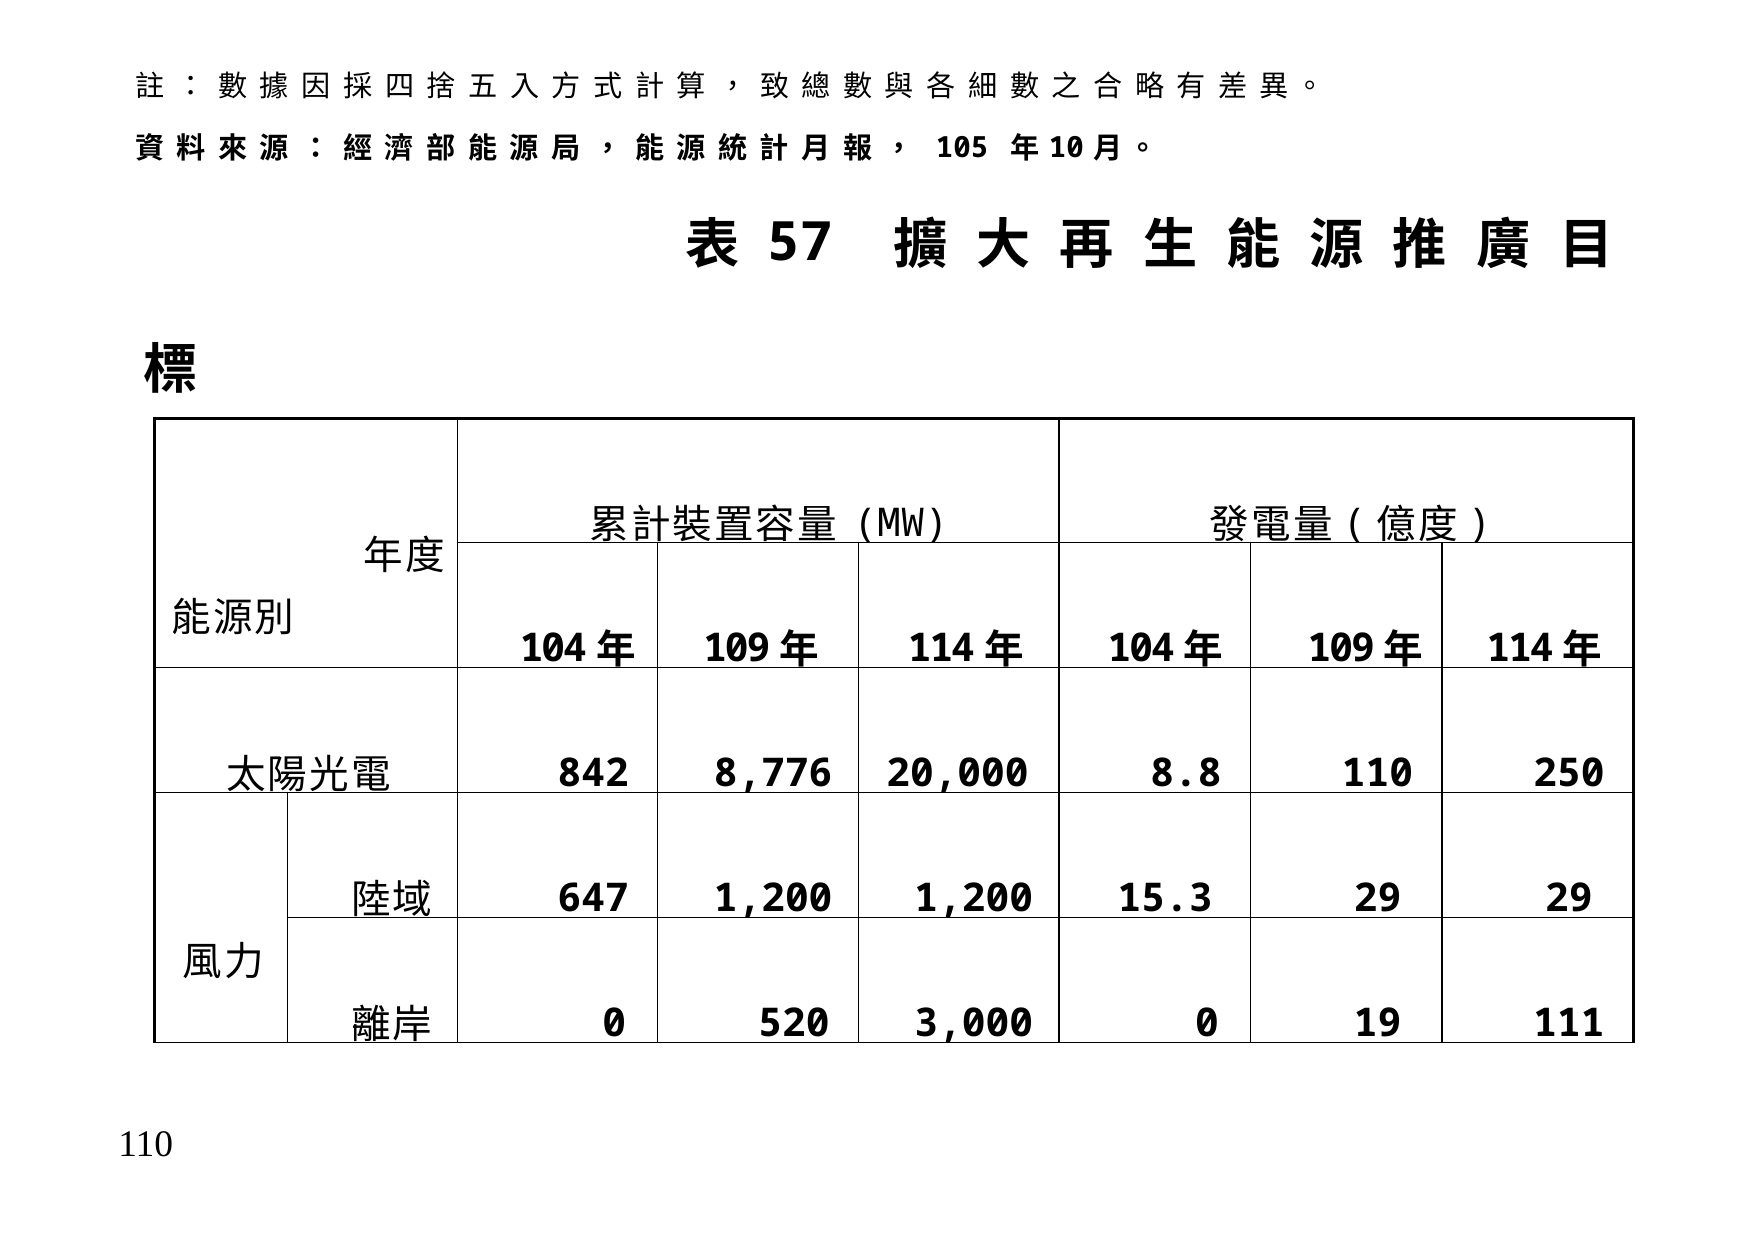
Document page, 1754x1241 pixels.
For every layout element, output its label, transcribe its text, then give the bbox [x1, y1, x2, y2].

table_cell 陸域 [288, 793, 457, 917]
text 註：數據因採四捨五入方式計算，致總數與各細數之合略有差異。 [99, 42, 1628, 104]
table_cell 1,200 [859, 793, 1058, 917]
table_cell 3,000 [859, 918, 1058, 1042]
table_cell 109年 [1251, 543, 1441, 667]
table_cell 1,200 [658, 793, 858, 917]
table_cell 19 [1251, 918, 1441, 1042]
text 資料來源：經濟部能源局，能源統計月報，105年10月。 [99, 104, 1628, 167]
table_cell 太陽光電 [156, 668, 457, 792]
table_cell 離岸 [288, 918, 457, 1042]
table_cell 114年 [1443, 543, 1632, 667]
table_cell 104年 [1060, 543, 1250, 667]
table_cell 8,776 [658, 668, 858, 792]
table_header 累計裝置容量(MW) [458, 420, 1058, 542]
table_cell 250 [1443, 668, 1632, 792]
table_cell 8.8 [1060, 668, 1250, 792]
subtitle 表57 擴大再生能源推廣目標 [128, 167, 1628, 417]
table_cell 111 [1443, 918, 1632, 1042]
table_cell 風力 [156, 793, 287, 1042]
table_cell 647 [458, 793, 657, 917]
table_cell 104年 [458, 543, 657, 667]
table_header 發電量(億度) [1060, 420, 1632, 542]
table_cell 110 [1251, 668, 1441, 792]
table_cell 29 [1251, 793, 1441, 917]
table_cell 20,000 [859, 668, 1058, 792]
table_cell 15.3 [1060, 793, 1250, 917]
table_header 年度 能源別 [156, 420, 457, 667]
table_cell 114年 [859, 543, 1058, 667]
table_cell 520 [658, 918, 858, 1042]
table_cell 0 [458, 918, 657, 1042]
table_cell 29 [1443, 793, 1632, 917]
table_cell 842 [458, 668, 657, 792]
table_cell 109年 [658, 543, 858, 667]
table_cell 0 [1060, 918, 1250, 1042]
